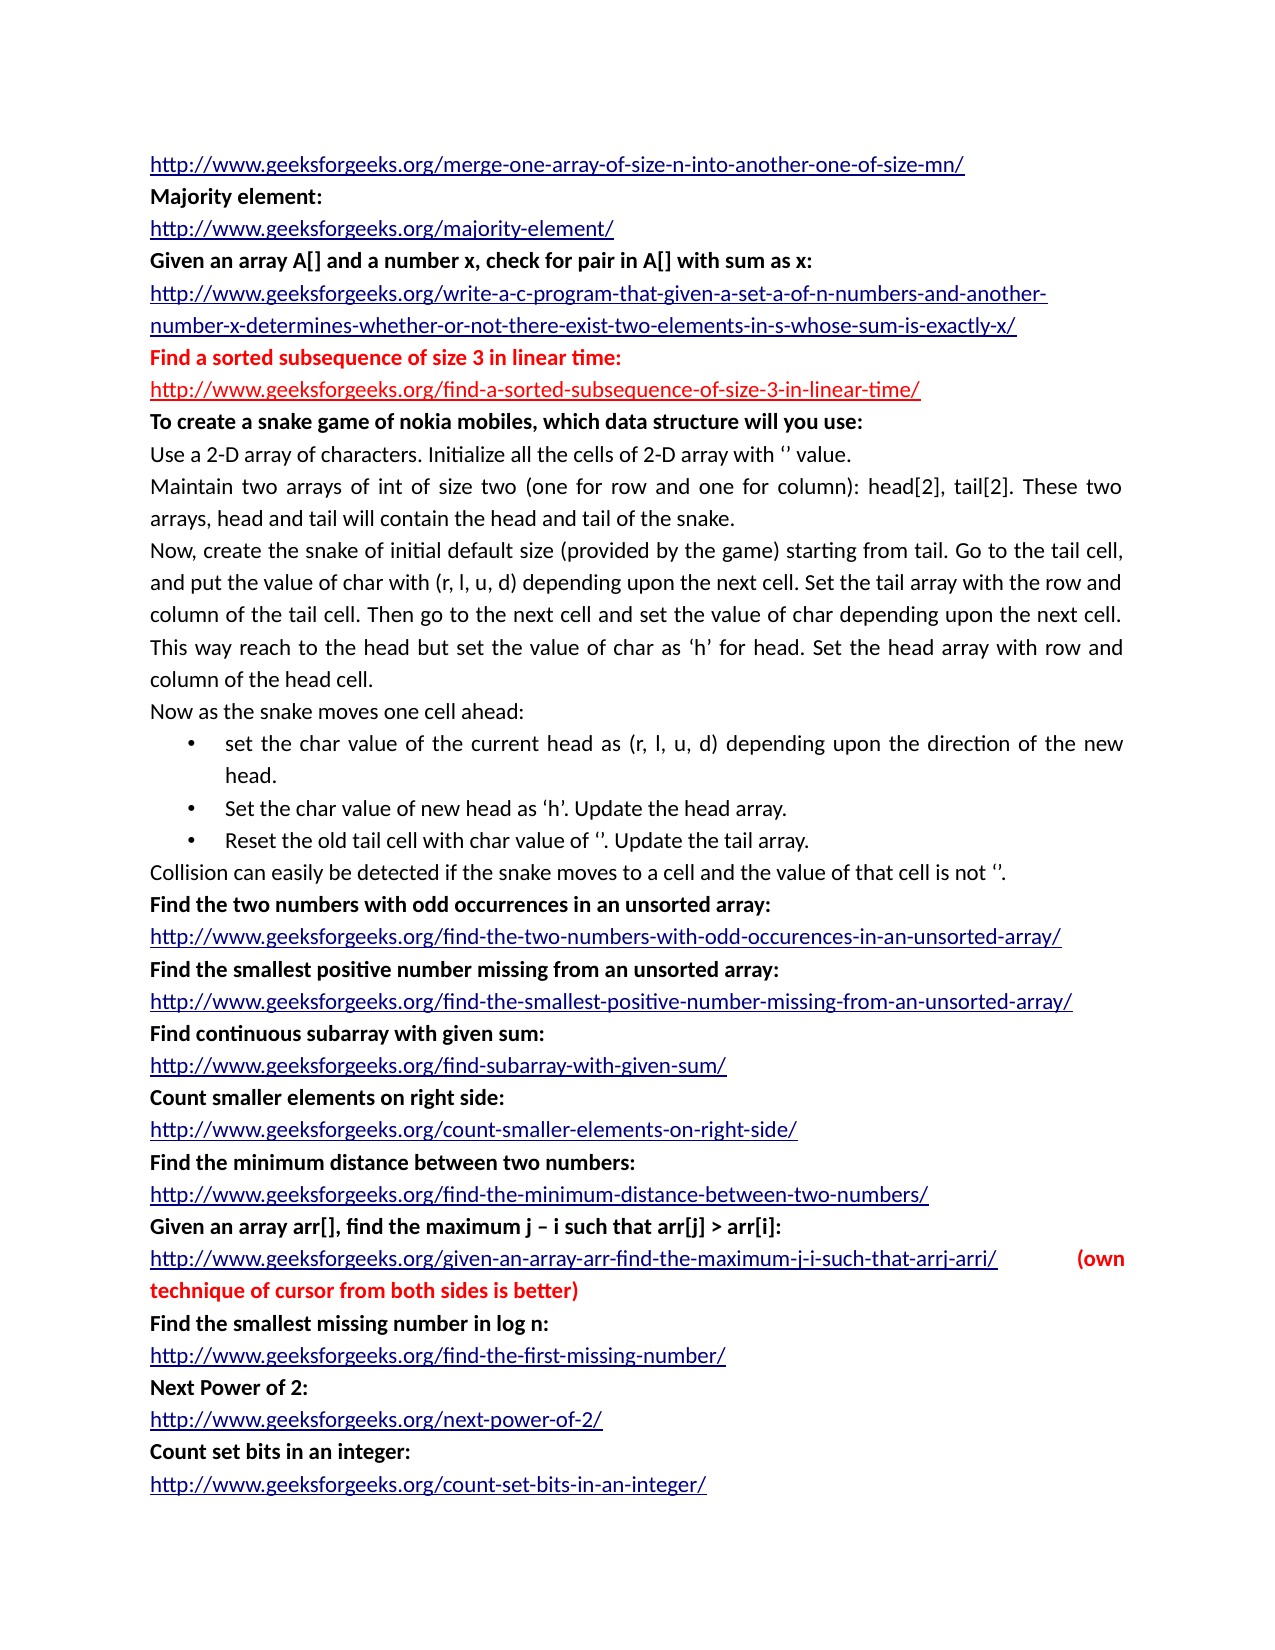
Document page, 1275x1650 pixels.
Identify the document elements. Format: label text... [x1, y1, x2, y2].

list http://www.geeksforgeeks.org/find-the-first-missing-number/ [150, 1341, 1125, 1369]
list Next Power of 2: [150, 1373, 1125, 1401]
list Count set bits in an integer: [150, 1437, 1125, 1466]
list Maintain two arrays of int of size two (one for row and one for column): head[2], tail[2]. These two arrays, head and tail will contain the head and tail of the snake. [150, 472, 1125, 532]
list Find the minimum distance between two numbers: [150, 1148, 1125, 1176]
list Collision can easily be detected if the snake moves to a cell and the value of that cell is not ‘’. [150, 858, 1125, 886]
list Now as the snake moves one cell ahead: [150, 697, 1125, 725]
list http://www.geeksforgeeks.org/next-power-of-2/ [150, 1405, 1125, 1433]
list http://www.geeksforgeeks.org/write-a-c-program-that-given-a-set-a-of-n-numbers-and-another-number-x-determines-whether-or-not-there-exist-two-elements-in-s-whose-sum-is-exactly-x/ [150, 279, 1125, 339]
list http://www.geeksforgeeks.org/find-the-minimum-distance-between-two-numbers/ [150, 1180, 1125, 1208]
list http://www.geeksforgeeks.org/count-smaller-elements-on-right-side/ [150, 1116, 1125, 1144]
list Find the smallest positive number missing from an unsorted array: [150, 955, 1125, 983]
list Count smaller elements on right side: [150, 1083, 1125, 1111]
list Find the smallest missing number in log n: [150, 1309, 1125, 1337]
list http://www.geeksforgeeks.org/find-subarray-with-given-sum/ [150, 1051, 1125, 1079]
list Find continuous subarray with given sum: [150, 1019, 1125, 1047]
list Use a 2-D array of characters. Initialize all the cells of 2-D array with ‘’ value. [150, 440, 1125, 468]
list http://www.geeksforgeeks.org/find-a-sorted-subsequence-of-size-3-in-linear-time/ [150, 375, 1125, 403]
list Majority element: [150, 182, 1125, 210]
list http://www.geeksforgeeks.org/count-set-bits-in-an-integer/ [150, 1470, 1125, 1498]
list Find a sorted subsequence of size 3 in linear time: [150, 343, 1125, 371]
list Now, create the snake of initial default size (provided by the game) starting from tail. Go to the tail cell, and put the value of char with (r, l, u, d) depending upon the next cell. Set the tail array with the row and column of the tail cell. Then go to the next cell and set the value of char depending upon the next cell. This way reach to the head but set the value of char as ‘h’ for head. Set the head array with row and column of the head cell. [150, 536, 1125, 693]
list Set the char value of new head as ‘h’. Update the head array. [187, 794, 1125, 822]
list Given an array arr[], find the maximum j – i such that arr[j] > arr[i]: [150, 1212, 1125, 1240]
list Find the two numbers with odd occurrences in an unsorted array: [150, 890, 1125, 918]
list set the char value of the current head as (r, l, u, d) depending upon the direction of the new head. [187, 729, 1125, 789]
list http://www.geeksforgeeks.org/given-an-array-arr-find-the-maximum-j-i-such-that-arrj-arri/ (own technique of cursor from both sides is better) [150, 1244, 1125, 1304]
list http://www.geeksforgeeks.org/majority-element/ [150, 214, 1125, 242]
list Given an array A[] and a number x, check for pair in A[] with sum as x: [150, 247, 1125, 274]
list http://www.geeksforgeeks.org/find-the-smallest-positive-number-missing-from-an-unsorted-array/ [150, 987, 1125, 1015]
list Reset the old tail cell with char value of ‘’. Update the tail array. [187, 826, 1125, 854]
list http://www.geeksforgeeks.org/merge-one-array-of-size-n-into-another-one-of-size-mn/ [150, 150, 1125, 178]
list To create a snake game of nokia mobiles, which data structure will you use: [150, 407, 1125, 436]
list http://www.geeksforgeeks.org/find-the-two-numbers-with-odd-occurences-in-an-unsorted-array/ [150, 922, 1125, 951]
